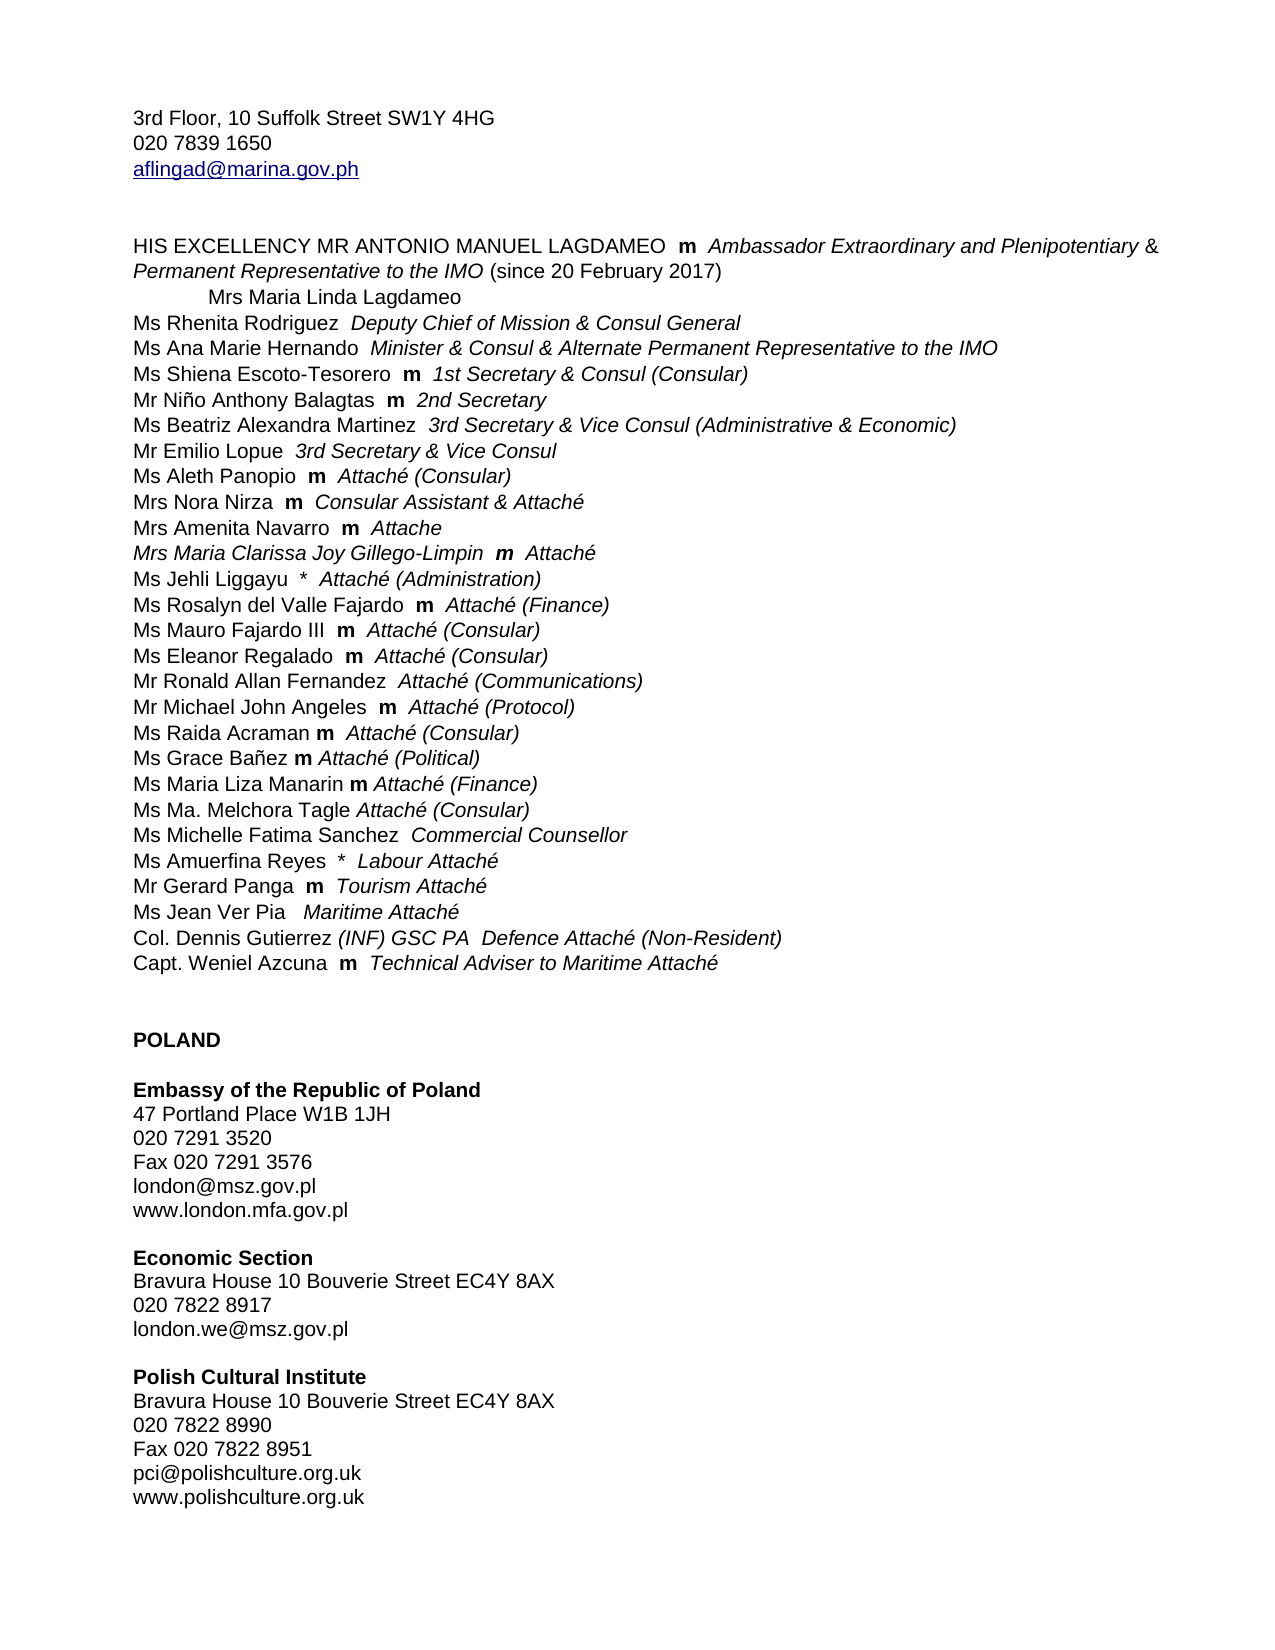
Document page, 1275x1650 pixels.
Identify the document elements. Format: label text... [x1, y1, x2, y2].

text Ms Rosalyn del Valle Fajardo m Attaché (Finance) [133, 592, 1181, 616]
text Ms Beatriz Alexandra Martinez 3rd Secretary & Vice Consul (Administrative & Economic) [133, 413, 1181, 437]
subtitle Polish Cultural Institute [133, 1365, 1181, 1389]
text Ms Amuerfina Reyes * Labour Attaché [133, 849, 1181, 873]
text Fax 020 7291 3576 [133, 1149, 1181, 1173]
text Ms Grace Bañez m Attaché (Political) [133, 746, 1181, 770]
text 020 7291 3520 [133, 1126, 1181, 1149]
text Col. Dennis Gutierrez (INF) GSC PA Defence Attaché (Non-Resident) [133, 926, 1181, 949]
text Ms Ma. Melchora Tagle Attaché (Consular) [133, 797, 1181, 821]
text Ms Maria Liza Manarin m Attaché (Finance) [133, 772, 1181, 796]
text 47 Portland Place W1B 1JH [133, 1102, 1181, 1126]
text Ms Shiena Escoto-Tesorero m 1st Secretary & Consul (Consular) [133, 362, 1181, 386]
text 020 7822 8990 [133, 1413, 1181, 1437]
text Ms Michelle Fatima Sanchez Commercial Counsellor [133, 823, 1181, 847]
text 020 7822 8917 [133, 1293, 1181, 1317]
text Mr Niño Anthony Balagtas m 2nd Secretary [133, 387, 1181, 411]
text london@msz.gov.pl [133, 1173, 1181, 1197]
text Mr Ronald Allan Fernandez Attaché (Communications) [133, 669, 1181, 693]
text london.we@msz.gov.pl [133, 1317, 1181, 1341]
text Ms Eleanor Regalado m Attaché (Consular) [133, 644, 1181, 668]
text 3rd Floor, 10 Suffolk Street SW1Y 4HG [133, 106, 1181, 129]
text Mrs Maria Linda Lagdameo [133, 285, 1181, 309]
text Fax 020 7822 8951 [133, 1437, 1181, 1461]
text Mrs Maria Clarissa Joy Gillego-Limpin m Attaché [133, 541, 1181, 565]
text aflingad@marina.gov.ph [133, 157, 1181, 181]
text pci@polishculture.org.uk [133, 1461, 1181, 1485]
text www.polishculture.org.uk [133, 1485, 1181, 1509]
text Bravura House 10 Bouverie Street EC4Y 8AX [133, 1389, 1181, 1413]
text Ms Rhenita Rodriguez Deputy Chief of Mission & Consul General [133, 311, 1181, 334]
text Capt. Weniel Azcuna m Technical Adviser to Maritime Attaché [133, 951, 1181, 975]
text Ms Mauro Fajardo III m Attaché (Consular) [133, 618, 1181, 642]
subtitle Economic Section [133, 1245, 1181, 1269]
text www.london.mfa.gov.pl [133, 1197, 1181, 1221]
text Ms Jehli Liggayu * Attaché (Administration) [133, 567, 1181, 591]
text Mr Gerard Panga m Tourism Attaché [133, 874, 1181, 898]
text Mr Emilio Lopue 3rd Secretary & Vice Consul [133, 439, 1181, 463]
text Ms Jean Ver Pia Maritime Attaché [133, 900, 1181, 924]
text HIS EXCELLENCY MR ANTONIO MANUEL LAGDAMEO m Ambassador Extraordinary and Plenipotentiary & Permanent Representative to the IMO (since 20 February 2017) [133, 234, 1181, 283]
text Mrs Amenita Navarro m Attache [133, 516, 1181, 539]
text Ms Aleth Panopio m Attaché (Consular) [133, 464, 1181, 488]
subtitle Embassy of the Republic of Poland [133, 1078, 1181, 1102]
text Bravura House 10 Bouverie Street EC4Y 8AX [133, 1269, 1181, 1293]
text Mr Michael John Angeles m Attaché (Protocol) [133, 695, 1181, 719]
text Ms Raida Acraman m Attaché (Consular) [133, 721, 1181, 744]
text Ms Ana Marie Hernando Minister & Consul & Alternate Permanent Representative to the IMO [133, 336, 1181, 360]
text 020 7839 1650 [133, 131, 1181, 155]
text Mrs Nora Nirza m Consular Assistant & Attaché [133, 490, 1181, 514]
text POLAND [133, 1028, 1181, 1052]
